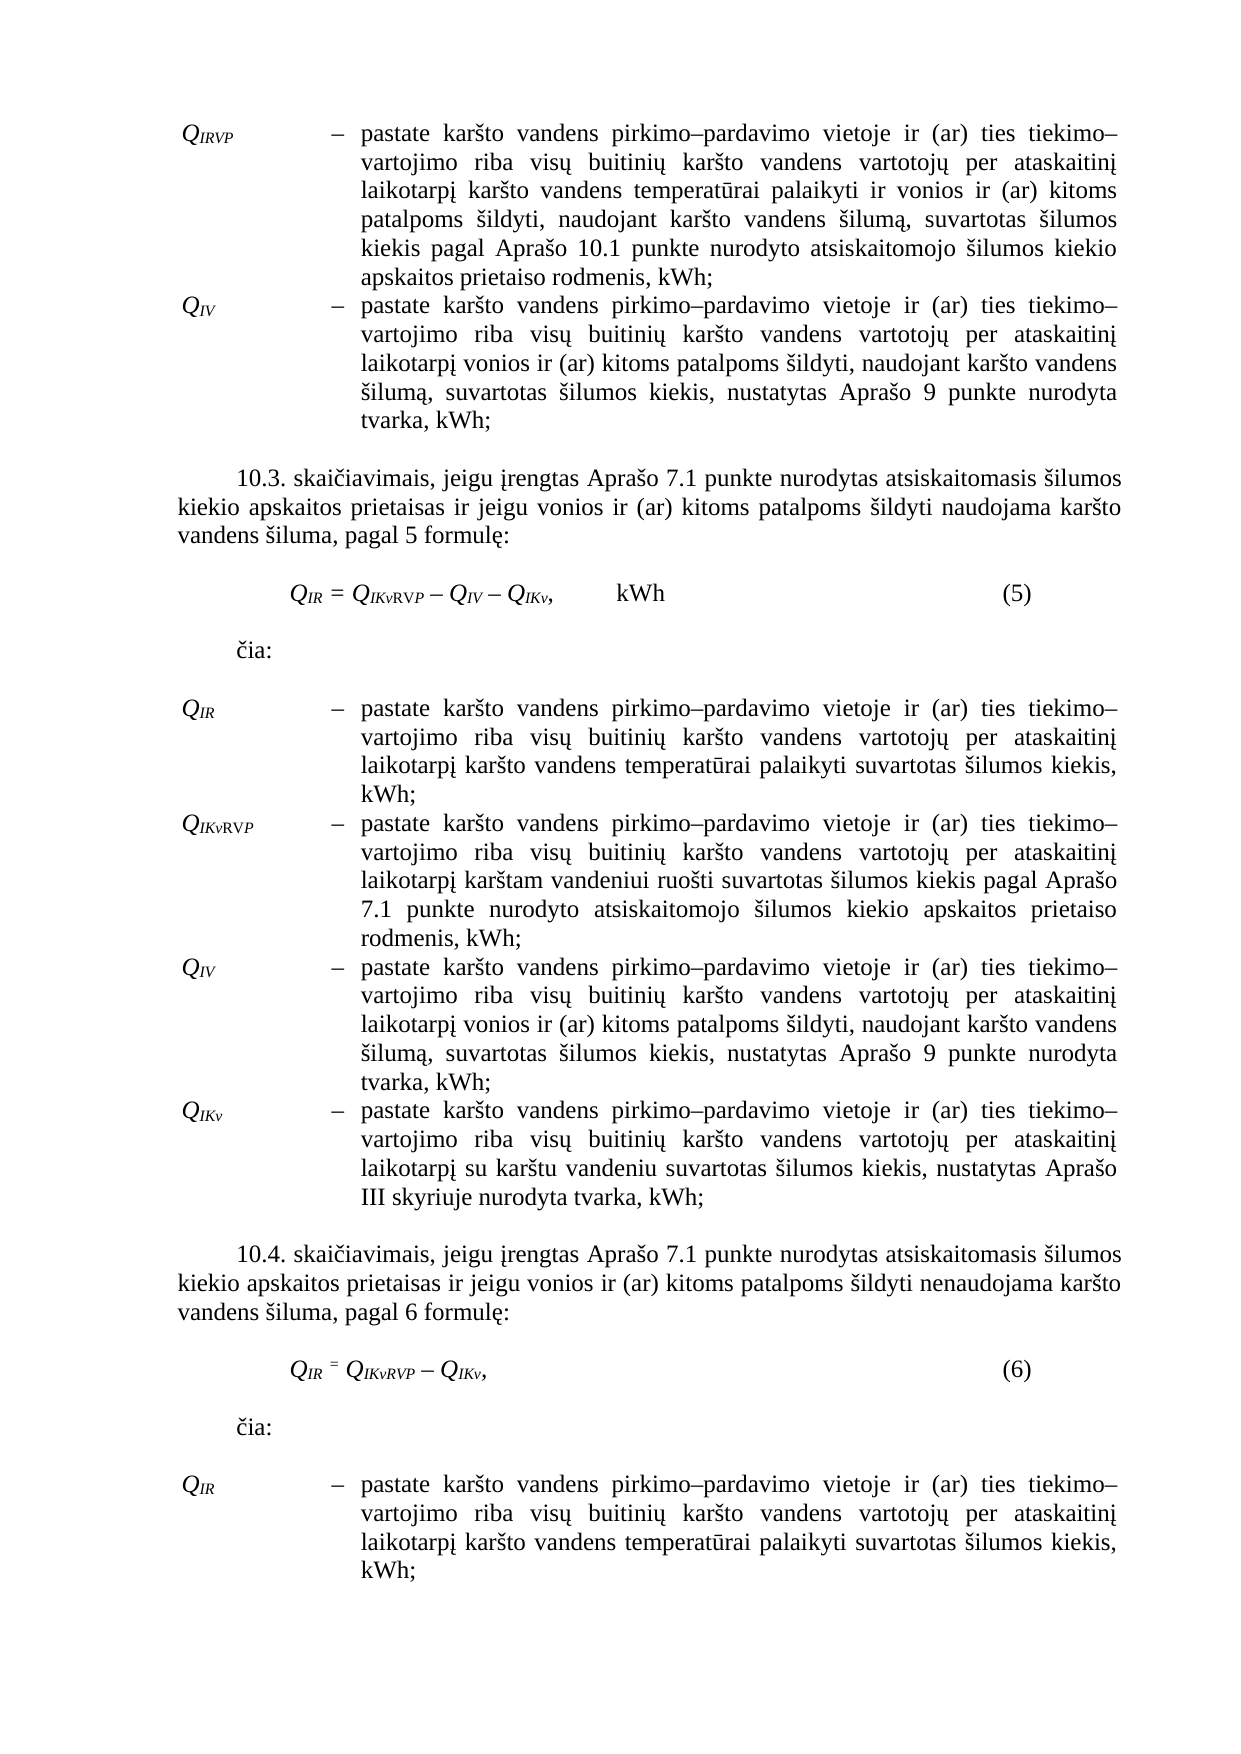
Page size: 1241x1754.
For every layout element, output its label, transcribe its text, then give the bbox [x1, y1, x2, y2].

table_cell pastate karšto vandens pirkimo–pardavimo vietoje ir (ar) ties tiekimo–vartojimo riba visų buitinių karšto vandens vartotojų per ataskaitinį laikotarpį vonios ir (ar) kitoms patalpoms šildyti, naudojant karšto vandens šilumą, suvartotas šilumos kiekis, nustatytas Aprašo 9 punkte nurodyta tvarka, kWh; [356, 952, 1122, 1096]
table_cell pastate karšto vandens pirkimo–pardavimo vietoje ir (ar) ties tiekimo–vartojimo riba visų buitinių karšto vandens vartotojų per ataskaitinį laikotarpį karšto vandens temperatūrai palaikyti ir vonios ir (ar) kitoms patalpoms šildyti, naudojant karšto vandens šilumą, suvartotas šilumos kiekis pagal Aprašo 10.1 punkte nurodyto atsiskaitomojo šilumos kiekio apskaitos prietaiso rodmenis, kWh; [356, 118, 1122, 291]
table_header pastate karšto vandens pirkimo–pardavimo vietoje ir (ar) ties tiekimo–vartojimo riba visų buitinių karšto vandens vartotojų per ataskaitinį laikotarpį karšto vandens temperatūrai palaikyti suvartotas šilumos kiekis, kWh; [356, 1469, 1122, 1584]
table_header pastate karšto vandens pirkimo–pardavimo vietoje ir (ar) ties tiekimo–vartojimo riba visų buitinių karšto vandens vartotojų per ataskaitinį laikotarpį karšto vandens temperatūrai palaikyti suvartotas šilumos kiekis, kWh; [356, 693, 1122, 808]
table_cell pastate karšto vandens pirkimo–pardavimo vietoje ir (ar) ties tiekimo–vartojimo riba visų buitinių karšto vandens vartotojų per ataskaitinį laikotarpį karštam vandeniui ruošti suvartotas šilumos kiekis pagal Aprašo 7.1 punkte nurodyto atsiskaitomojo šilumos kiekio apskaitos prietaiso rodmenis, kWh; [356, 808, 1122, 952]
table_cell – [319, 118, 356, 291]
text QIR = QIKvRVP – QIKv, (6) [289, 1354, 1122, 1383]
table_header QIR [177, 1469, 319, 1584]
table_cell – [319, 1096, 356, 1211]
text čia: [177, 1412, 1122, 1441]
table_cell – [319, 291, 356, 434]
text 10.4. skaičiavimais, jeigu įrengtas Aprašo 7.1 punkte nurodytas atsiskaitomasis šilumos kiekio apskaitos prietaisas ir jeigu vonios ir (ar) kitoms patalpoms šildyti nenaudojama karšto vandens šiluma, pagal 6 formulę: [177, 1239, 1122, 1326]
table_header QIR [177, 693, 319, 808]
text QIR = QIKvRVP – QIV – QIKv, kWh (5) [289, 578, 1122, 607]
text 10.3. skaičiavimais, jeigu įrengtas Aprašo 7.1 punkte nurodytas atsiskaitomasis šilumos kiekio apskaitos prietaisas ir jeigu vonios ir (ar) kitoms patalpoms šildyti naudojama karšto vandens šiluma, pagal 5 formulę: [177, 463, 1122, 549]
table_cell QIKv [177, 1096, 319, 1211]
table_cell QIRVP [177, 118, 319, 291]
text čia: [177, 636, 1122, 664]
table_cell – [319, 952, 356, 1096]
table_cell – [319, 808, 356, 952]
table_header – [319, 1469, 356, 1584]
table_cell QIKvRVP [177, 808, 319, 952]
table_header – [319, 693, 356, 808]
table_cell QIV [177, 291, 319, 434]
table_cell pastate karšto vandens pirkimo–pardavimo vietoje ir (ar) ties tiekimo–vartojimo riba visų buitinių karšto vandens vartotojų per ataskaitinį laikotarpį vonios ir (ar) kitoms patalpoms šildyti, naudojant karšto vandens šilumą, suvartotas šilumos kiekis, nustatytas Aprašo 9 punkte nurodyta tvarka, kWh; [356, 291, 1122, 434]
table_cell QIV [177, 952, 319, 1096]
table_cell pastate karšto vandens pirkimo–pardavimo vietoje ir (ar) ties tiekimo–vartojimo riba visų buitinių karšto vandens vartotojų per ataskaitinį laikotarpį su karštu vandeniu suvartotas šilumos kiekis, nustatytas Aprašo III skyriuje nurodyta tvarka, kWh; [356, 1096, 1122, 1211]
